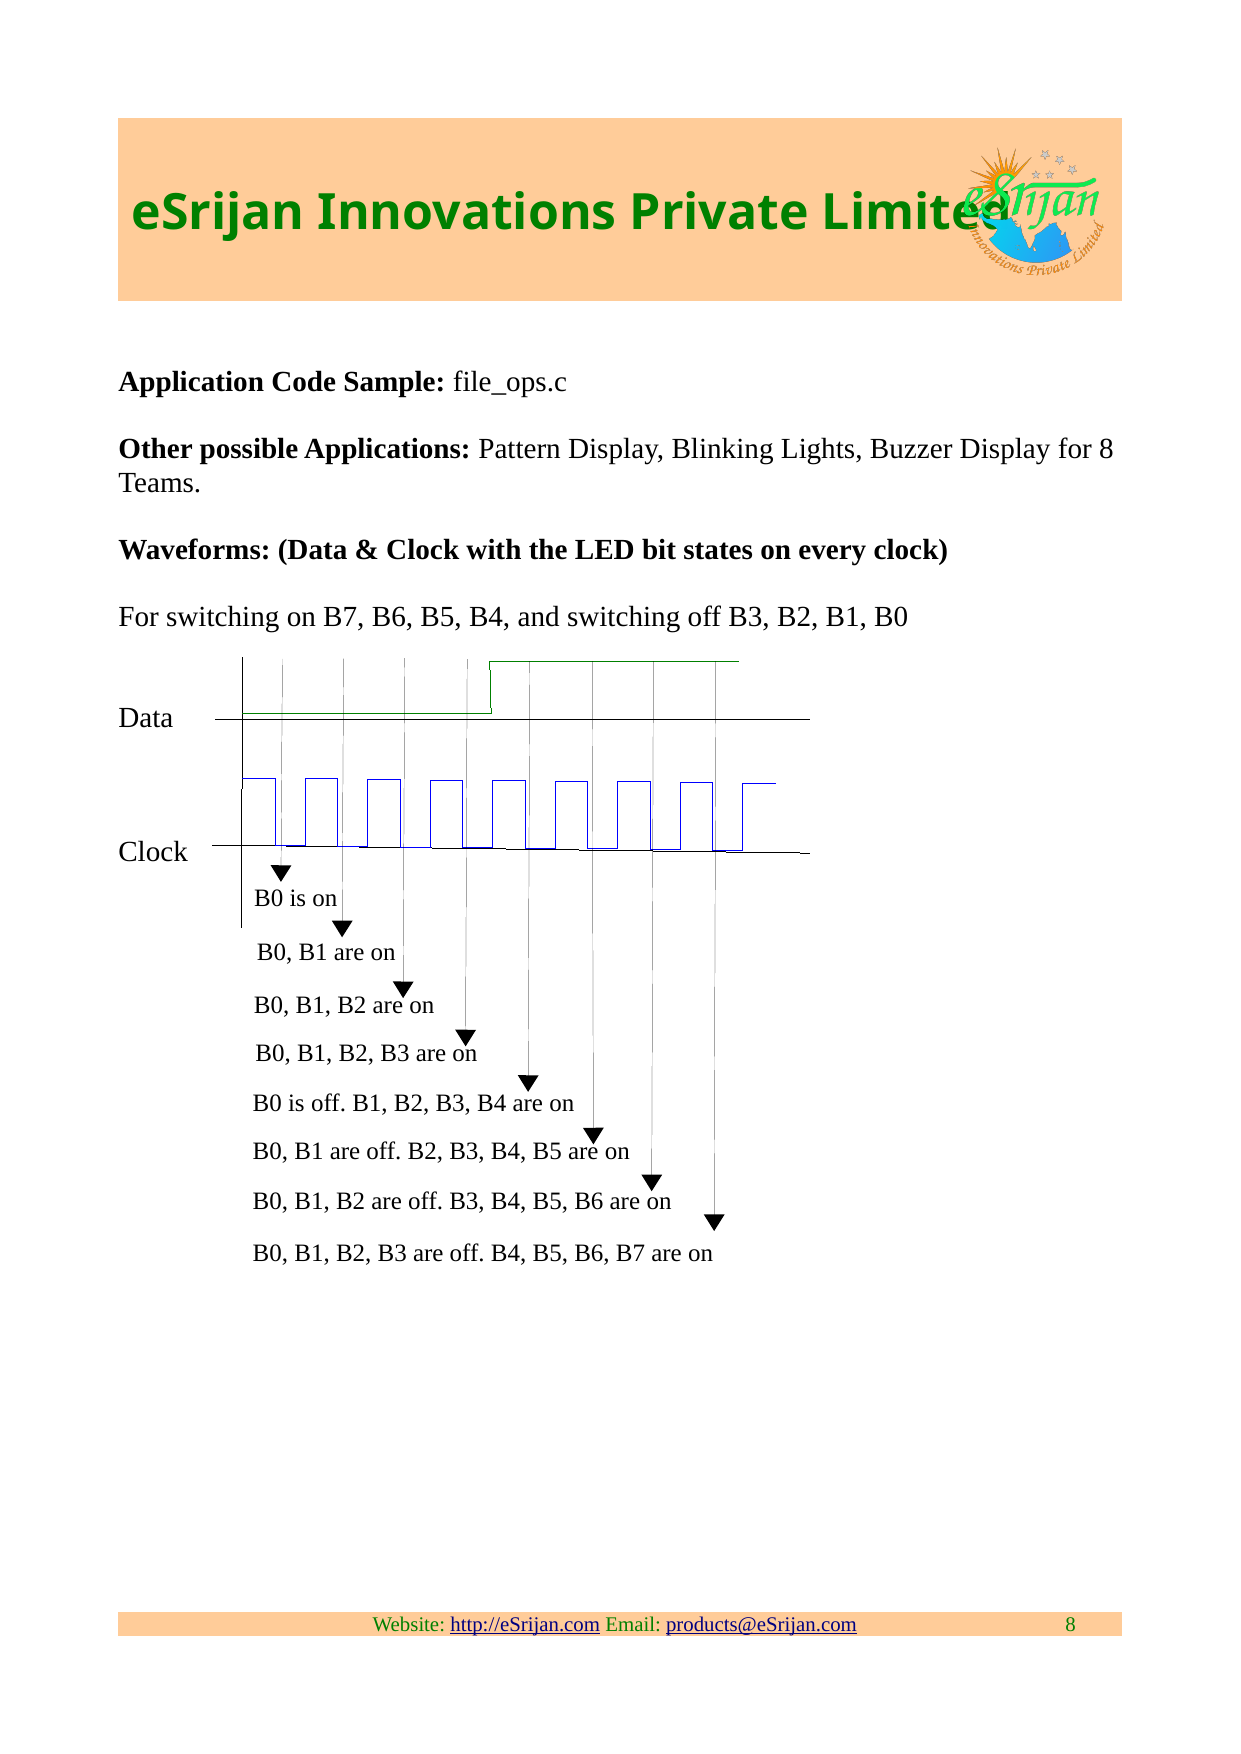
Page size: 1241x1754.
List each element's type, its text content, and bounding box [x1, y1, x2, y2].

text For switching on B7, B6, B5, B4, and switching off B3, B2, B1, B0 [118, 599, 1122, 633]
text [467, 720, 529, 733]
text [344, 720, 404, 733]
text [654, 720, 715, 733]
text [530, 720, 592, 733]
text [530, 834, 592, 867]
text Clock [118, 834, 241, 867]
text [282, 846, 342, 867]
text [405, 714, 466, 719]
text [242, 834, 275, 845]
text [243, 720, 281, 733]
text [344, 714, 404, 719]
text [653, 834, 712, 851]
text [405, 700, 466, 713]
text [368, 834, 400, 847]
text [344, 700, 404, 713]
text [467, 834, 528, 867]
text [343, 834, 367, 846]
text Application Code Sample: file_ops.c [118, 364, 1122, 398]
text Other possible Applications: Pattern Display, Blinking Lights, Buzzer Display for 8 Teams. [118, 431, 1122, 498]
text [243, 700, 282, 713]
text Waveforms: (Data & Clock with the LED bit states on every clock) [118, 532, 1122, 566]
text [654, 700, 715, 719]
text [306, 834, 337, 846]
text [283, 714, 343, 719]
text [716, 700, 1122, 733]
text [593, 700, 653, 719]
text [593, 720, 653, 733]
text [343, 847, 403, 867]
text [283, 700, 343, 713]
text [530, 700, 592, 719]
text [405, 720, 466, 733]
text [716, 834, 1122, 867]
text [282, 834, 305, 845]
text Data [118, 700, 242, 733]
picture [958, 126, 1114, 282]
text [283, 720, 343, 733]
text [404, 834, 466, 867]
text [593, 834, 650, 850]
text [468, 700, 529, 719]
text [243, 714, 281, 719]
text [593, 851, 652, 867]
text [653, 852, 715, 867]
text [242, 846, 281, 867]
